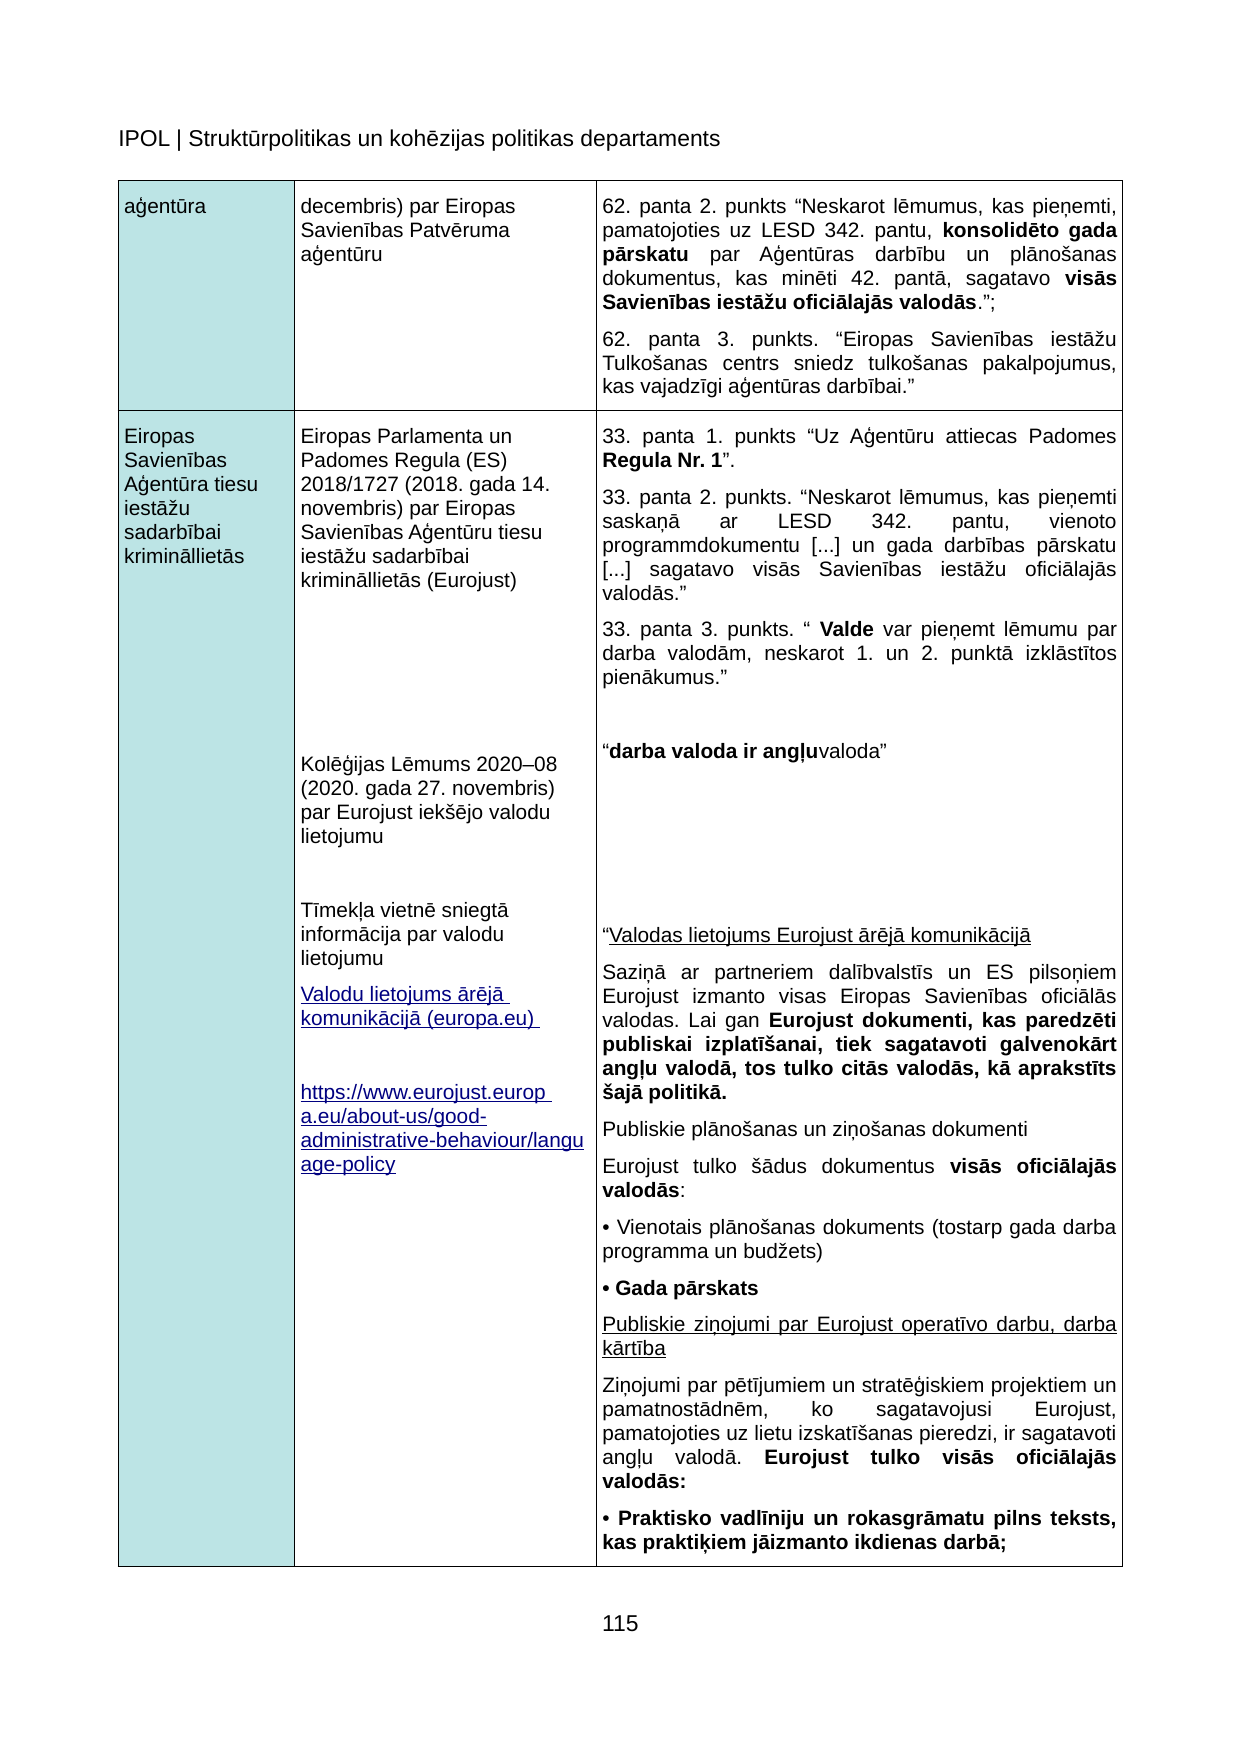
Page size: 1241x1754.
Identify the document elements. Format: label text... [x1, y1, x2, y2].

table_cell Eiropas Parlamenta un Padomes Regula (ES) 2018/1727 (2018. gada 14. novembris) par Eiropas Savienības Aģentūru tiesu iestāžu sadarbībai krimināllietās (Eurojust) Kolēģijas Lēmums 2020–08 (2020. gada 27. novembris) par Eurojust iekšējo valodu lietojumu Tīmekļa vietnē sniegtā informācija par valodu lietojumu Valodu lietojums ārējā komunikācijā (europa.eu) https://www.eurojust.europ a.eu/about-us/good-administrative-behaviour/language-policy [295, 411, 596, 1566]
table_cell 62. panta 2. punkts “Neskarot lēmumus, kas pieņemti, pamatojoties uz LESD 342. pantu, konsolidēto gada pārskatu par Aģentūras darbību un plānošanas dokumentus, kas minēti 42. pantā, sagatavo visās Savienības iestāžu oficiālajās valodās.”; 62. panta 3. punkts. “Eiropas Savienības iestāžu Tulkošanas centrs sniedz tulkošanas pakalpojumus, kas vajadzīgi aģentūras darbībai.” [597, 181, 1122, 410]
table_cell aģentūra [119, 181, 294, 410]
table_cell Eiropas Savienības Aģentūra tiesu iestāžu sadarbībai krimināllietās [119, 411, 294, 1566]
table_cell decembris) par Eiropas Savienības Patvēruma aģentūru [295, 181, 596, 410]
table_cell 33. panta 1. punkts “Uz Aģentūru attiecas Padomes Regula Nr. 1”. 33. panta 2. punkts. “Neskarot lēmumus, kas pieņemti saskaņā ar LESD 342. pantu, vienoto programmdokumentu [...] un gada darbības pārskatu [...] sagatavo visās Savienības iestāžu oficiālajās valodās.” 33. panta 3. punkts. “ Valde var pieņemt lēmumu par darba valodām, neskarot 1. un 2. punktā izklāstītos pienākumus.” “darba valoda ir angļuvaloda” “Valodas lietojums Eurojust ārējā komunikācijā Saziņā ar partneriem dalībvalstīs un ES pilsoņiem Eurojust izmanto visas Eiropas Savienības oficiālās valodas. Lai gan Eurojust dokumenti, kas paredzēti publiskai izplatīšanai, tiek sagatavoti galvenokārt angļu valodā, tos tulko citās valodās, kā aprakstīts šajā politikā. Publiskie plānošanas un ziņošanas dokumenti Eurojust tulko šādus dokumentus visās oficiālajās valodās: • Vienotais plānošanas dokuments (tostarp gada darba programma un budžets) • Gada pārskats Publiskie ziņojumi par Eurojust operatīvo darbu, darba kārtība Ziņojumi par pētījumiem un stratēģiskiem projektiem un pamatnostādnēm, ko sagatavojusi Eurojust, pamatojoties uz lietu izskatīšanas pieredzi, ir sagatavoti angļu valodā. Eurojust tulko visās oficiālajās valodās: • Praktisko vadlīniju un rokasgrāmatu pilns teksts, kas praktiķiem jāizmanto ikdienas darbā; [597, 411, 1122, 1566]
